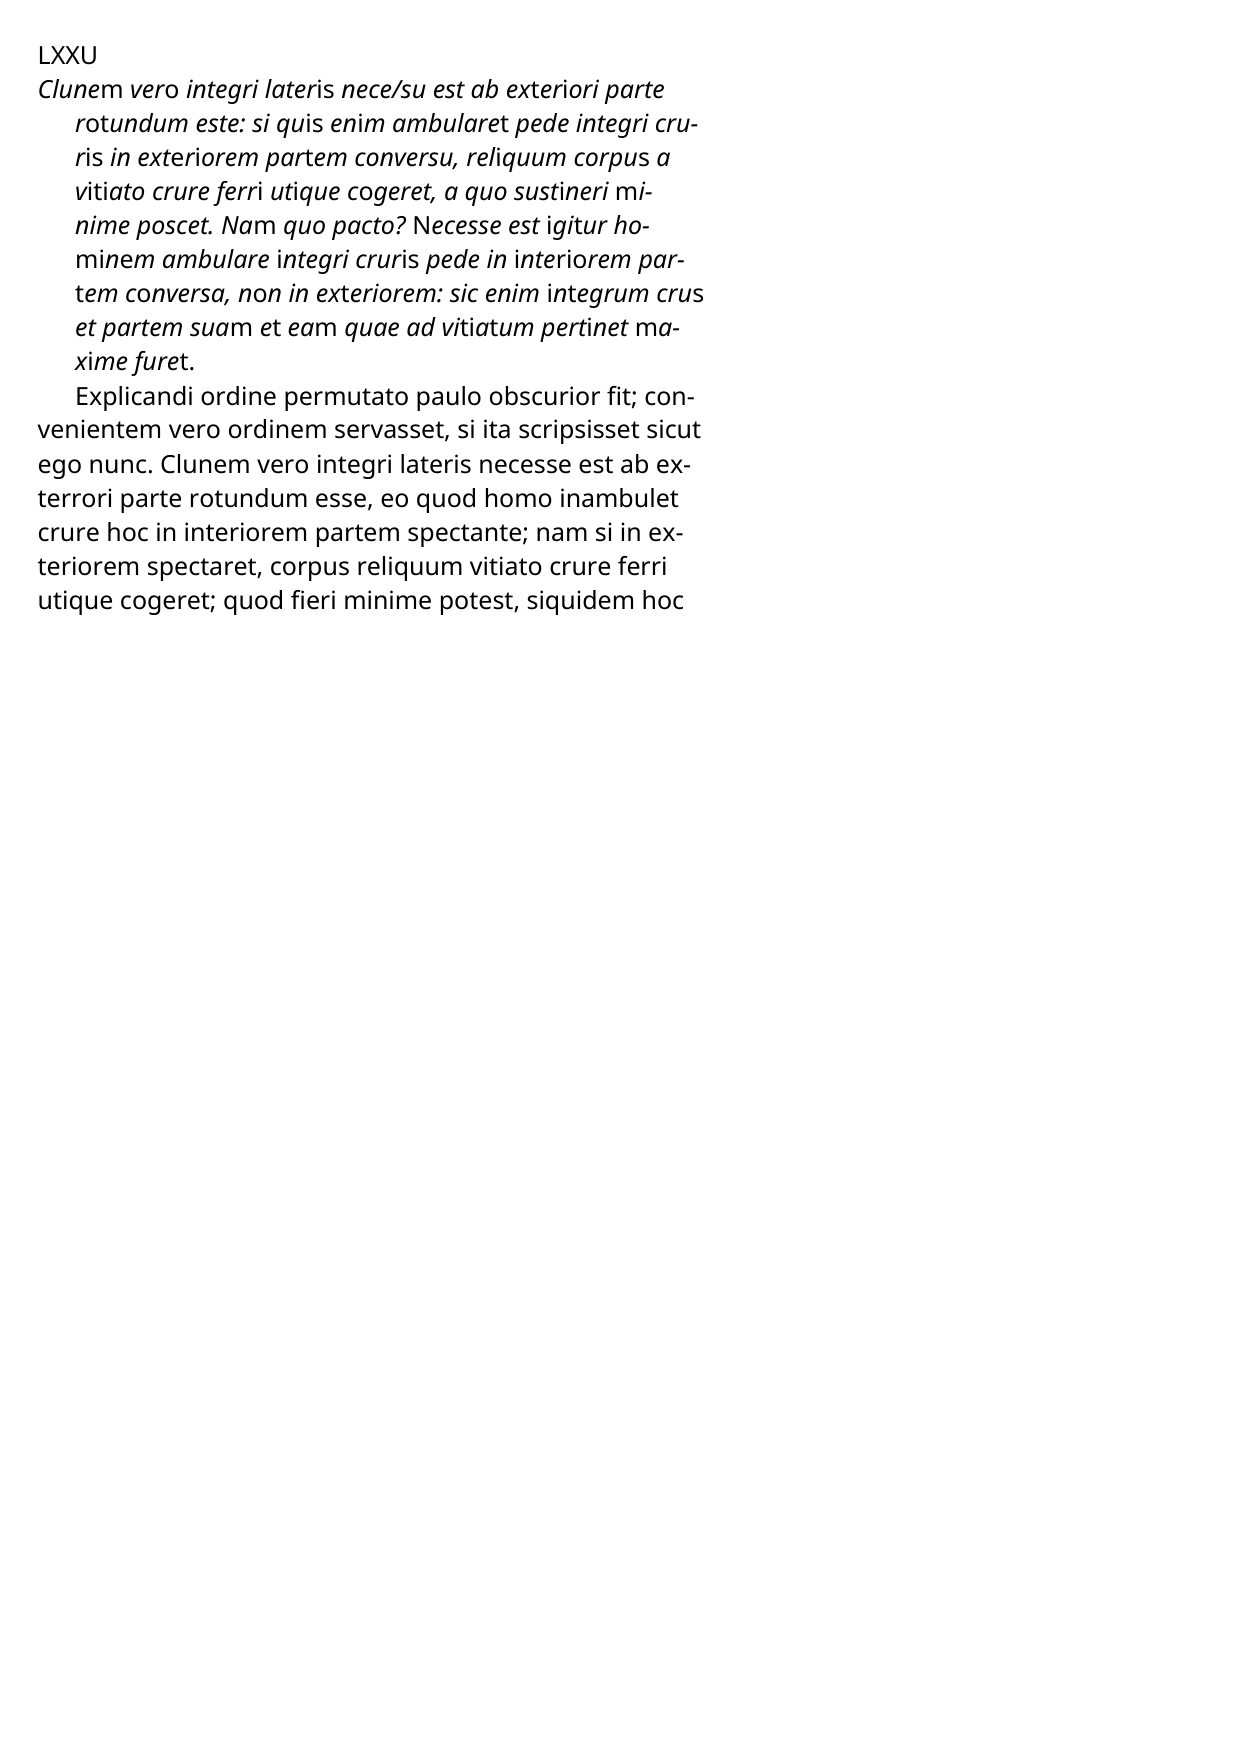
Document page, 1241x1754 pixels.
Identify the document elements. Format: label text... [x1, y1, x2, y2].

text LXXU [37, 37, 1203, 72]
text Clunem vero integri lateris nece/su est ab exteriori parte rotundum este: si quis enim ambularet pede integri cru- ris in exteriorem partem conversu, reliquum corpus a vitiato crure ferri utique cogeret, a quo sustineri mi- nime poscet. Nam quo pacto? Necesse est igitur ho- minem ambulare integri cruris pede in interiorem par- tem conversa, non in exteriorem: sic enim integrum crus et partem suam et eam quae ad vitiatum pertinet ma- xime furet. [37, 72, 1203, 378]
text Explicandi ordine permutato paulo obscurior fit; con- venientem vero ordinem servasset, si ita scripsisset sicut ego nunc. Clunem vero integri lateris necesse est ab ex- terrori parte rotundum esse, eo quod homo inambulet crure hoc in interiorem partem spectante; nam si in ex- teriorem spectaret, corpus reliquum vitiato crure ferri utique cogeret; quod fieri minime potest, siquidem hoc [37, 378, 1203, 617]
